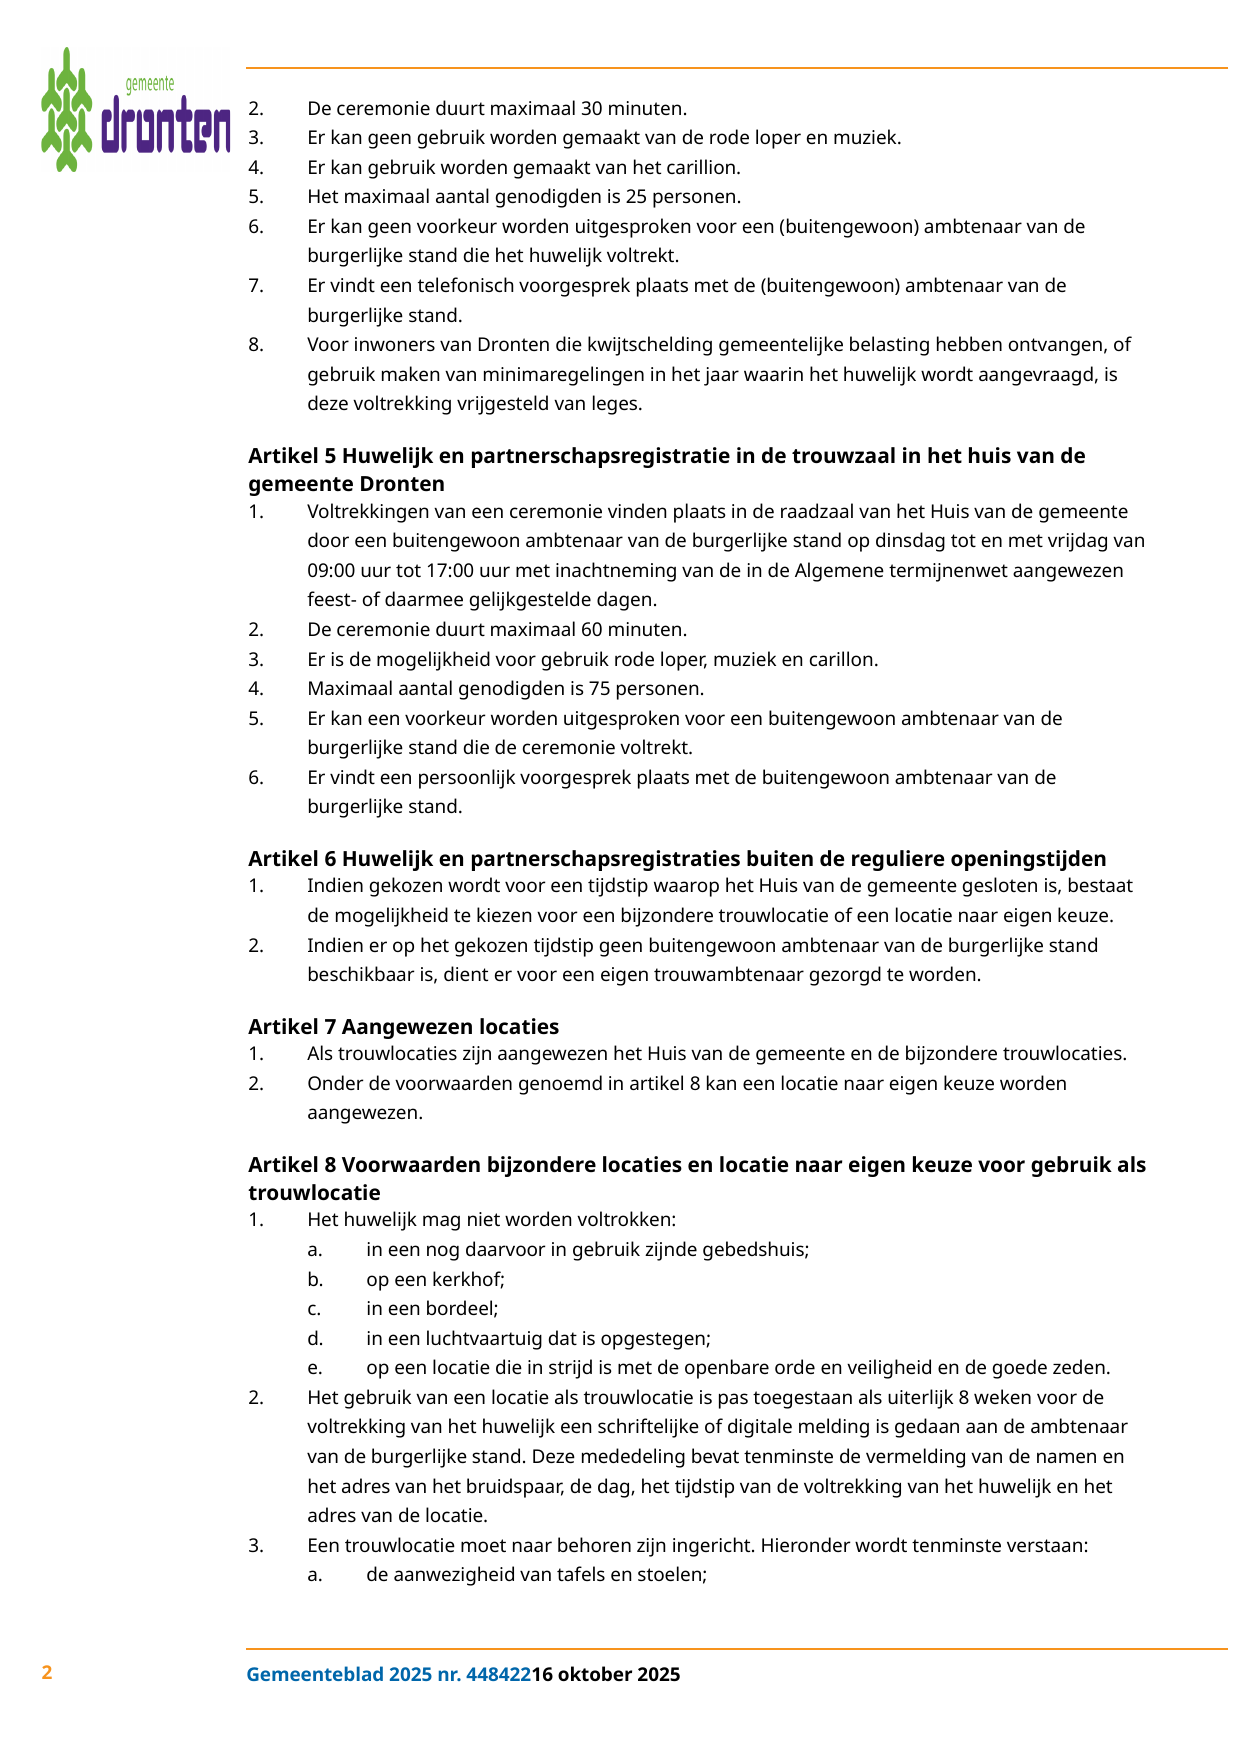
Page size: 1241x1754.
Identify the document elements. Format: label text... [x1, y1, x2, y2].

list Maximaal aantal genodigden is 75 personen. [248, 675, 1152, 701]
text Artikel 8 Voorwaarden bijzondere locaties en locatie naar eigen keuze voor gebruik als trouwlocatie [248, 1150, 1152, 1207]
list op een locatie die in strijd is met de openbare orde en veiligheid en de goede zeden. [307, 1354, 1152, 1380]
list De ceremonie duurt maximaal 60 minuten. [248, 616, 1152, 642]
picture [41, 47, 231, 172]
list Als trouwlocaties zijn aangewezen het Huis van de gemeente en de bijzondere trouwlocaties. [248, 1040, 1152, 1066]
list Voor inwoners van Dronten die kwijtschelding gemeentelijke belasting hebben ontvangen, of gebruik maken van minimaregelingen in het jaar waarin het huwelijk wordt aangevraagd, is deze voltrekking vrijgesteld van leges. [248, 331, 1152, 416]
list Er kan een voorkeur worden uitgesproken voor een buitengewoon ambtenaar van de burgerlijke stand die de ceremonie voltrekt. [248, 705, 1152, 760]
list op een kerkhof; [307, 1266, 1152, 1292]
list Er kan geen gebruik worden gemaakt van de rode loper en muziek. [248, 124, 1152, 150]
text Artikel 7 Aangewezen locaties [248, 1012, 1152, 1040]
list Er vindt een telefonisch voorgesprek plaats met de (buitengewoon) ambtenaar van de burgerlijke stand. [248, 272, 1152, 328]
list Het gebruik van een locatie als trouwlocatie is pas toegestaan als uiterlijk 8 weken voor de voltrekking van het huwelijk een schriftelijke of digitale melding is gedaan aan de ambtenaar van de burgerlijke stand. Deze mededeling bevat tenminste de vermelding van de namen en het adres van het bruidspaar, de dag, het tijdstip van de voltrekking van het huwelijk en het adres van de locatie. [248, 1384, 1152, 1528]
list Indien gekozen wordt voor een tijdstip waarop het Huis van de gemeente gesloten is, bestaat de mogelijkheid te kiezen voor een bijzondere trouwlocatie of een locatie naar eigen keuze. [248, 873, 1152, 928]
text Artikel 5 Huwelijk en partnerschapsregistratie in de trouwzaal in het huis van de gemeente Dronten [248, 441, 1152, 498]
list de aanwezigheid van tafels en stoelen; [307, 1562, 1152, 1587]
list Een trouwlocatie moet naar behoren zijn ingericht. Hieronder wordt tenminste verstaan: [248, 1532, 1152, 1558]
list in een bordeel; [307, 1295, 1152, 1321]
text Artikel 6 Huwelijk en partnerschapsregistraties buiten de reguliere openingstijden [248, 844, 1152, 873]
list Er kan geen voorkeur worden uitgesproken voor een (buitengewoon) ambtenaar van de burgerlijke stand die het huwelijk voltrekt. [248, 213, 1152, 268]
list Er vindt een persoonlijk voorgesprek plaats met de buitengewoon ambtenaar van de burgerlijke stand. [248, 764, 1152, 819]
list Indien er op het gekozen tijdstip geen buitengewoon ambtenaar van de burgerlijke stand beschikbaar is, dient er voor een eigen trouwambtenaar gezorgd te worden. [248, 932, 1152, 987]
list Het huwelijk mag niet worden voltrokken: [248, 1207, 1152, 1232]
list Het maximaal aantal genodigden is 25 personen. [248, 183, 1152, 209]
list Er kan gebruik worden gemaakt van het carillion. [248, 154, 1152, 180]
list in een luchtvaartuig dat is opgestegen; [307, 1325, 1152, 1351]
list De ceremonie duurt maximaal 30 minuten. [248, 95, 1152, 121]
list Onder de voorwaarden genoemd in artikel 8 kan een locatie naar eigen keuze worden aangewezen. [248, 1070, 1152, 1125]
list Er is de mogelijkheid voor gebruik rode loper, muziek en carillon. [248, 646, 1152, 672]
list Voltrekkingen van een ceremonie vinden plaats in de raadzaal van het Huis van de gemeente door een buitengewoon ambtenaar van de burgerlijke stand op dinsdag tot en met vrijdag van 09:00 uur tot 17:00 uur met inachtneming van de in de Algemene termijnenwet aangewezen feest- of daarmee gelijkgestelde dagen. [248, 498, 1152, 612]
list in een nog daarvoor in gebruik zijnde gebedshuis; [307, 1236, 1152, 1262]
